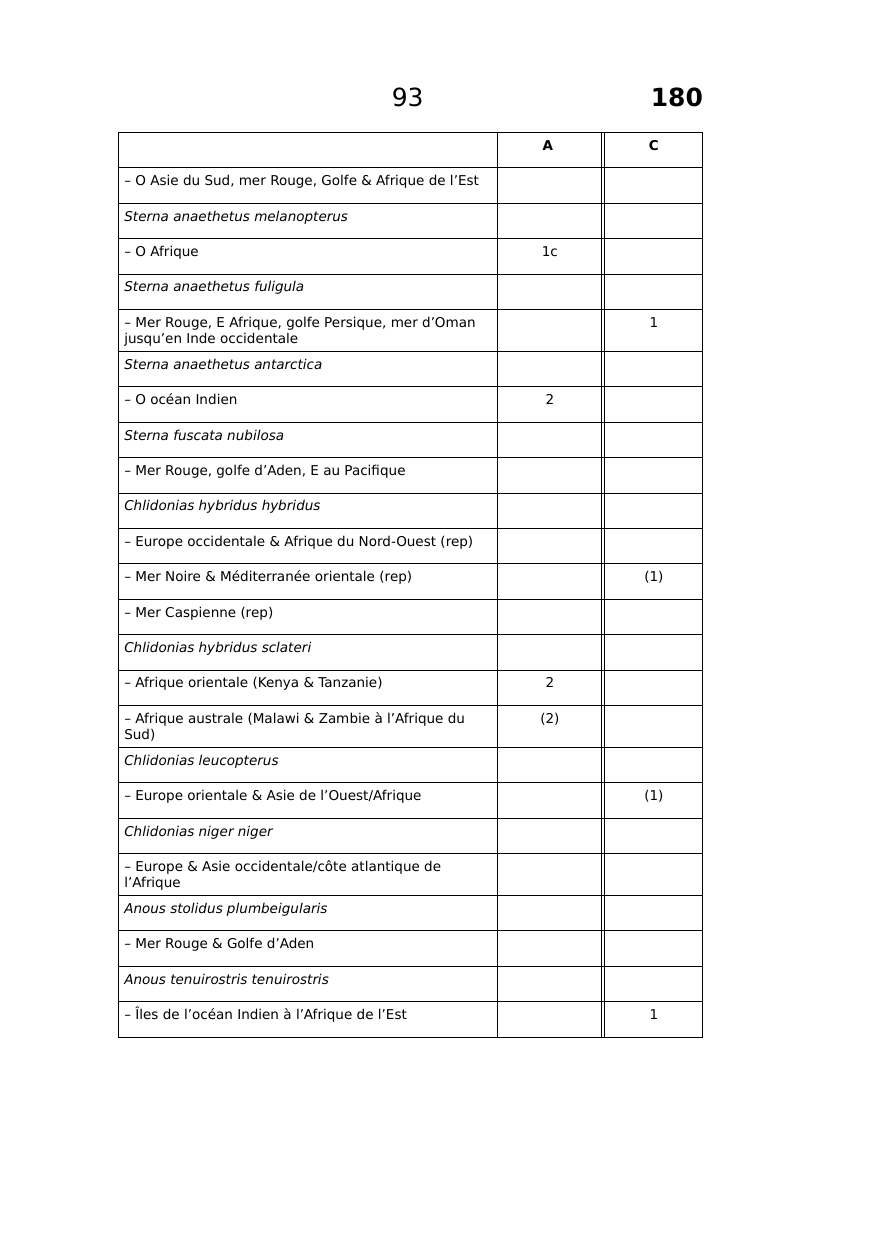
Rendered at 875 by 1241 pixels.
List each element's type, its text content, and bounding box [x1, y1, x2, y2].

table_cell [605, 854, 702, 895]
table_cell [498, 1002, 601, 1037]
table_header [119, 133, 497, 167]
table_cell – Europe orientale & Asie de l’Ouest/Afrique [119, 783, 497, 818]
table_cell [498, 967, 601, 1001]
table_cell [498, 931, 601, 966]
table_cell – Mer Rouge, E Afrique, golfe Persique, mer d’Oman jusqu’en Inde occidentale [119, 310, 497, 351]
table_cell [498, 783, 601, 818]
table_cell 2 [498, 387, 601, 422]
table_cell [605, 819, 702, 853]
table_cell [605, 635, 702, 669]
table_cell [498, 168, 601, 203]
table_cell [498, 494, 601, 528]
table_cell Chlidonias leucopterus [119, 748, 497, 782]
table_header C [605, 133, 702, 167]
table_cell [605, 600, 702, 634]
table_cell – O océan Indien [119, 387, 497, 422]
table_cell [605, 896, 702, 930]
table_cell – Afrique orientale (Kenya & Tanzanie) [119, 671, 497, 705]
table_cell [605, 387, 702, 422]
table_cell [498, 458, 601, 492]
table_cell 1c [498, 239, 601, 273]
table_cell – Îles de l’océan Indien à l’Afrique de l’Est [119, 1002, 497, 1037]
table_cell [498, 204, 601, 238]
table_cell (2) [498, 706, 601, 747]
table_cell [498, 529, 601, 563]
table_cell Chlidonias hybridus hybridus [119, 494, 497, 528]
table_header A [498, 133, 601, 167]
table_cell [498, 275, 601, 309]
table_cell [605, 204, 702, 238]
table_cell – Europe occidentale & Afrique du Nord-Ouest (rep) [119, 529, 497, 563]
table_cell Sterna anaethetus antarctica [119, 352, 497, 386]
table_cell [498, 564, 601, 599]
table_cell [605, 275, 702, 309]
table_cell [605, 494, 702, 528]
table_cell – Afrique australe (Malawi & Zambie à l’Afrique du Sud) [119, 706, 497, 747]
table_cell [605, 671, 702, 705]
table_cell (1) [605, 783, 702, 818]
table_cell – Mer Caspienne (rep) [119, 600, 497, 634]
table_cell [605, 423, 702, 457]
table_cell 2 [498, 671, 601, 705]
table_cell [498, 635, 601, 669]
table_cell – O Asie du Sud, mer Rouge, Golfe & Afrique de l’Est [119, 168, 497, 203]
table_cell [605, 748, 702, 782]
table_cell [498, 352, 601, 386]
table_cell [498, 310, 601, 351]
table_cell – Mer Rouge & Golfe d’Aden [119, 931, 497, 966]
table_cell – Mer Noire & Méditerranée orientale (rep) [119, 564, 497, 599]
table_cell Sterna anaethetus melanopterus [119, 204, 497, 238]
table_cell [605, 458, 702, 492]
table_cell [605, 168, 702, 203]
table_cell Chlidonias niger niger [119, 819, 497, 853]
table_cell Chlidonias hybridus sclateri [119, 635, 497, 669]
table_cell [498, 748, 601, 782]
table_cell Anous tenuirostris tenuirostris [119, 967, 497, 1001]
table_cell [605, 239, 702, 273]
table_cell [498, 423, 601, 457]
table_cell [498, 600, 601, 634]
table_cell [498, 819, 601, 853]
table_cell [605, 931, 702, 966]
table_cell (1) [605, 564, 702, 599]
table_cell – O Afrique [119, 239, 497, 273]
table_cell [498, 896, 601, 930]
table_cell Sterna fuscata nubilosa [119, 423, 497, 457]
table_cell – Europe & Asie occidentale/côte atlantique de l’Afrique [119, 854, 497, 895]
table_cell 1 [605, 310, 702, 351]
table_cell [605, 967, 702, 1001]
table_cell Sterna anaethetus fuligula [119, 275, 497, 309]
table_cell [498, 854, 601, 895]
table_cell [605, 706, 702, 747]
table_cell [605, 529, 702, 563]
table_cell 1 [605, 1002, 702, 1037]
table_cell Anous stolidus plumbeigularis [119, 896, 497, 930]
table_cell – Mer Rouge, golfe d’Aden, E au Pacifique [119, 458, 497, 492]
table_cell [605, 352, 702, 386]
